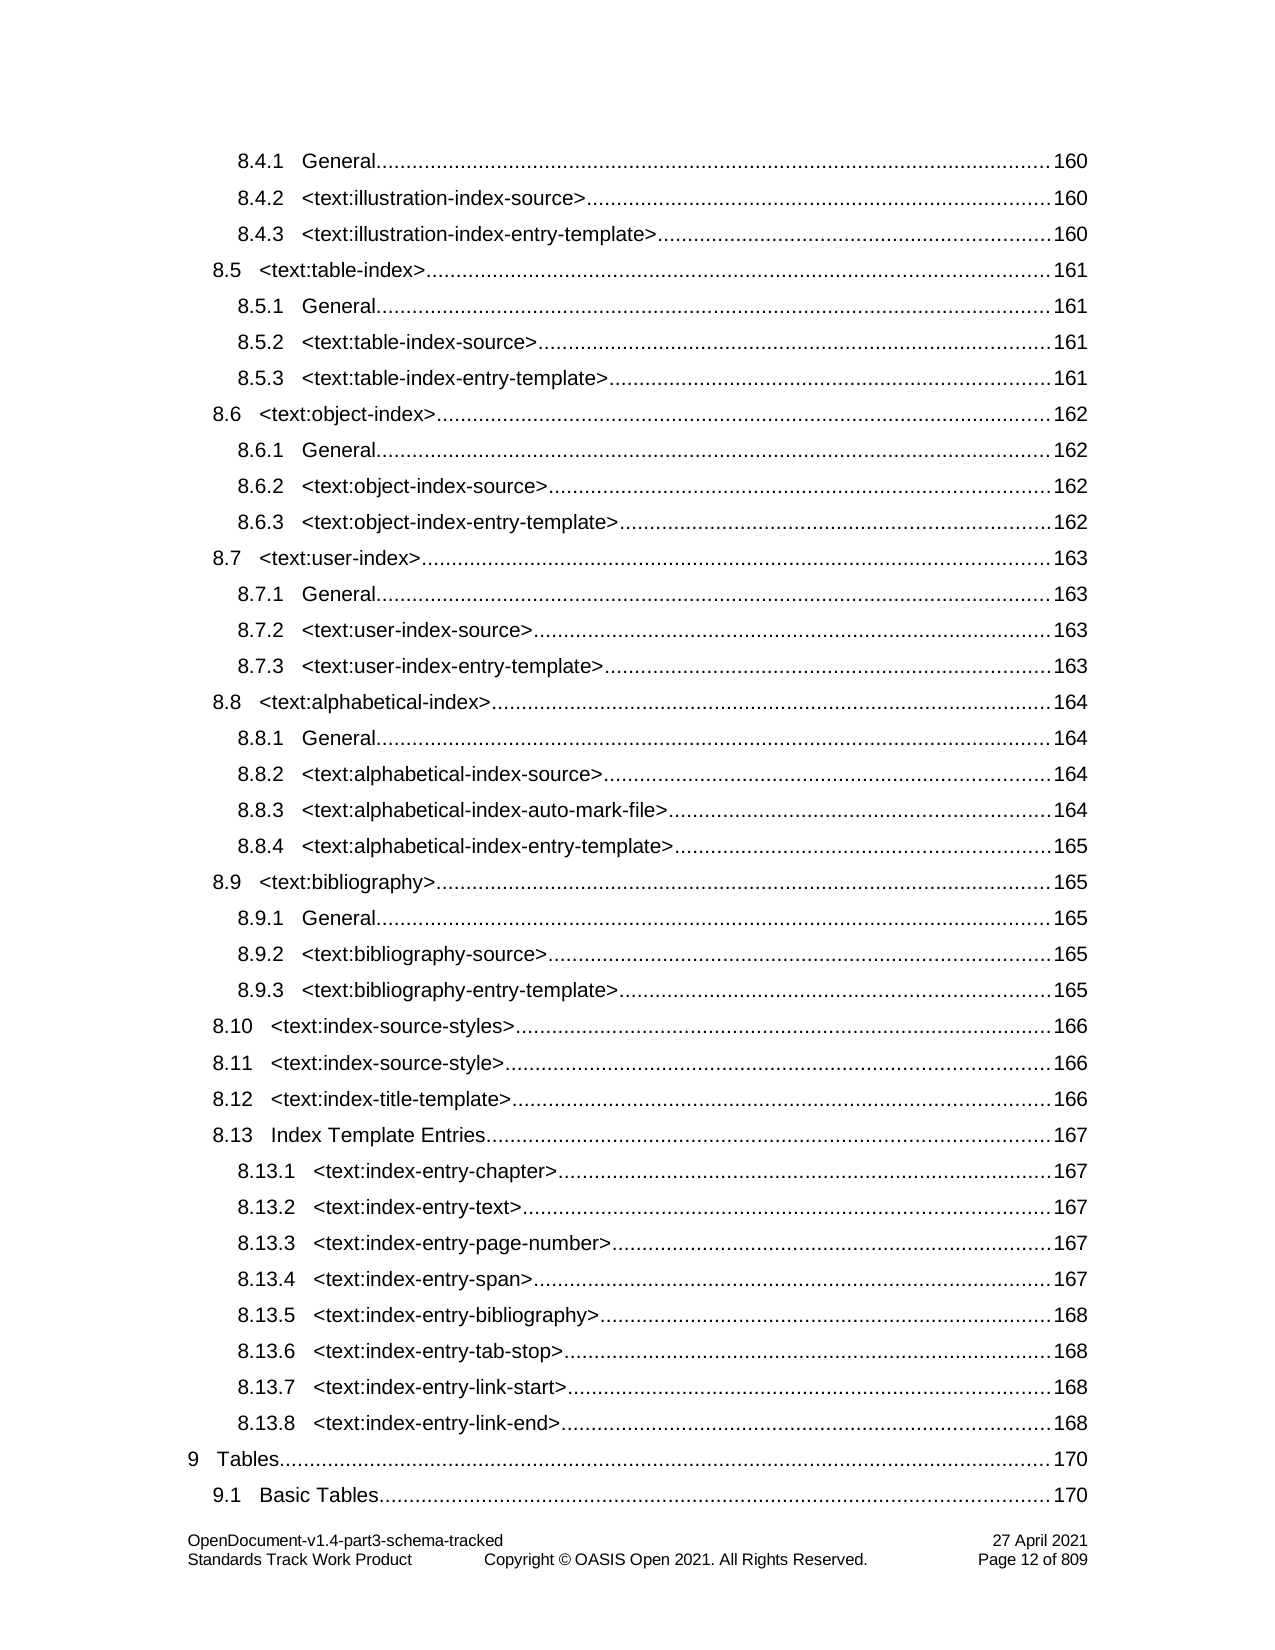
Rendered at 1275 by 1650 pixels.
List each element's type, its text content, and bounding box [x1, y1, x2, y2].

text 8.8.4 <text:alphabetical-index-entry-template> 165 [237, 835, 1088, 858]
text 8.13.5 <text:index-entry-bibliography> 168 [237, 1303, 1088, 1327]
text 8.8.2 <text:alphabetical-index-source> 164 [237, 763, 1088, 786]
text 8.11 <text:index-source-style> 166 [212, 1051, 1088, 1074]
text 8.8 <text:alphabetical-index> 164 [212, 691, 1088, 714]
text 8.7 <text:user-index> 163 [212, 546, 1088, 570]
text 8.6.2 <text:object-index-source> 162 [237, 474, 1088, 498]
text 8.6.1 General 162 [237, 438, 1088, 462]
text 8.13.7 <text:index-entry-link-start> 168 [237, 1375, 1088, 1399]
text 8.13.4 <text:index-entry-span> 167 [237, 1267, 1088, 1291]
text 8.9.3 <text:bibliography-entry-template> 165 [237, 979, 1088, 1002]
text 8.5.1 General 161 [237, 294, 1088, 318]
text 8.13.2 <text:index-entry-text> 167 [237, 1195, 1088, 1219]
text 9 Tables 170 [187, 1447, 1088, 1471]
text 8.6.3 <text:object-index-entry-template> 162 [237, 510, 1088, 534]
text 8.5 <text:table-index> 161 [212, 258, 1088, 282]
text 8.13.8 <text:index-entry-link-end> 168 [237, 1411, 1088, 1435]
text 8.13.6 <text:index-entry-tab-stop> 168 [237, 1339, 1088, 1363]
text 8.7.2 <text:user-index-source> 163 [237, 618, 1088, 642]
text 8.13 Index Template Entries 167 [212, 1123, 1088, 1147]
text 8.9 <text:bibliography> 165 [212, 871, 1088, 894]
text 8.4.1 General 160 [237, 150, 1088, 173]
text 8.7.1 General 163 [237, 582, 1088, 606]
text 8.6 <text:object-index> 162 [212, 402, 1088, 426]
text 8.13.3 <text:index-entry-page-number> 167 [237, 1231, 1088, 1255]
text 8.4.3 <text:illustration-index-entry-template> 160 [237, 222, 1088, 246]
text 8.13.1 <text:index-entry-chapter> 167 [237, 1159, 1088, 1183]
text 8.9.2 <text:bibliography-source> 165 [237, 943, 1088, 966]
text 8.9.1 General 165 [237, 907, 1088, 930]
text 8.8.3 <text:alphabetical-index-auto-mark-file> 164 [237, 799, 1088, 822]
text 8.4.2 <text:illustration-index-source> 160 [237, 186, 1088, 209]
text 8.12 <text:index-title-template> 166 [212, 1087, 1088, 1111]
text 9.1 Basic Tables 170 [212, 1483, 1088, 1507]
text 8.5.3 <text:table-index-entry-template> 161 [237, 366, 1088, 390]
text 8.10 <text:index-source-styles> 166 [212, 1015, 1088, 1038]
text 8.8.1 General 164 [237, 727, 1088, 750]
text 8.5.2 <text:table-index-source> 161 [237, 330, 1088, 354]
text 8.7.3 <text:user-index-entry-template> 163 [237, 654, 1088, 678]
